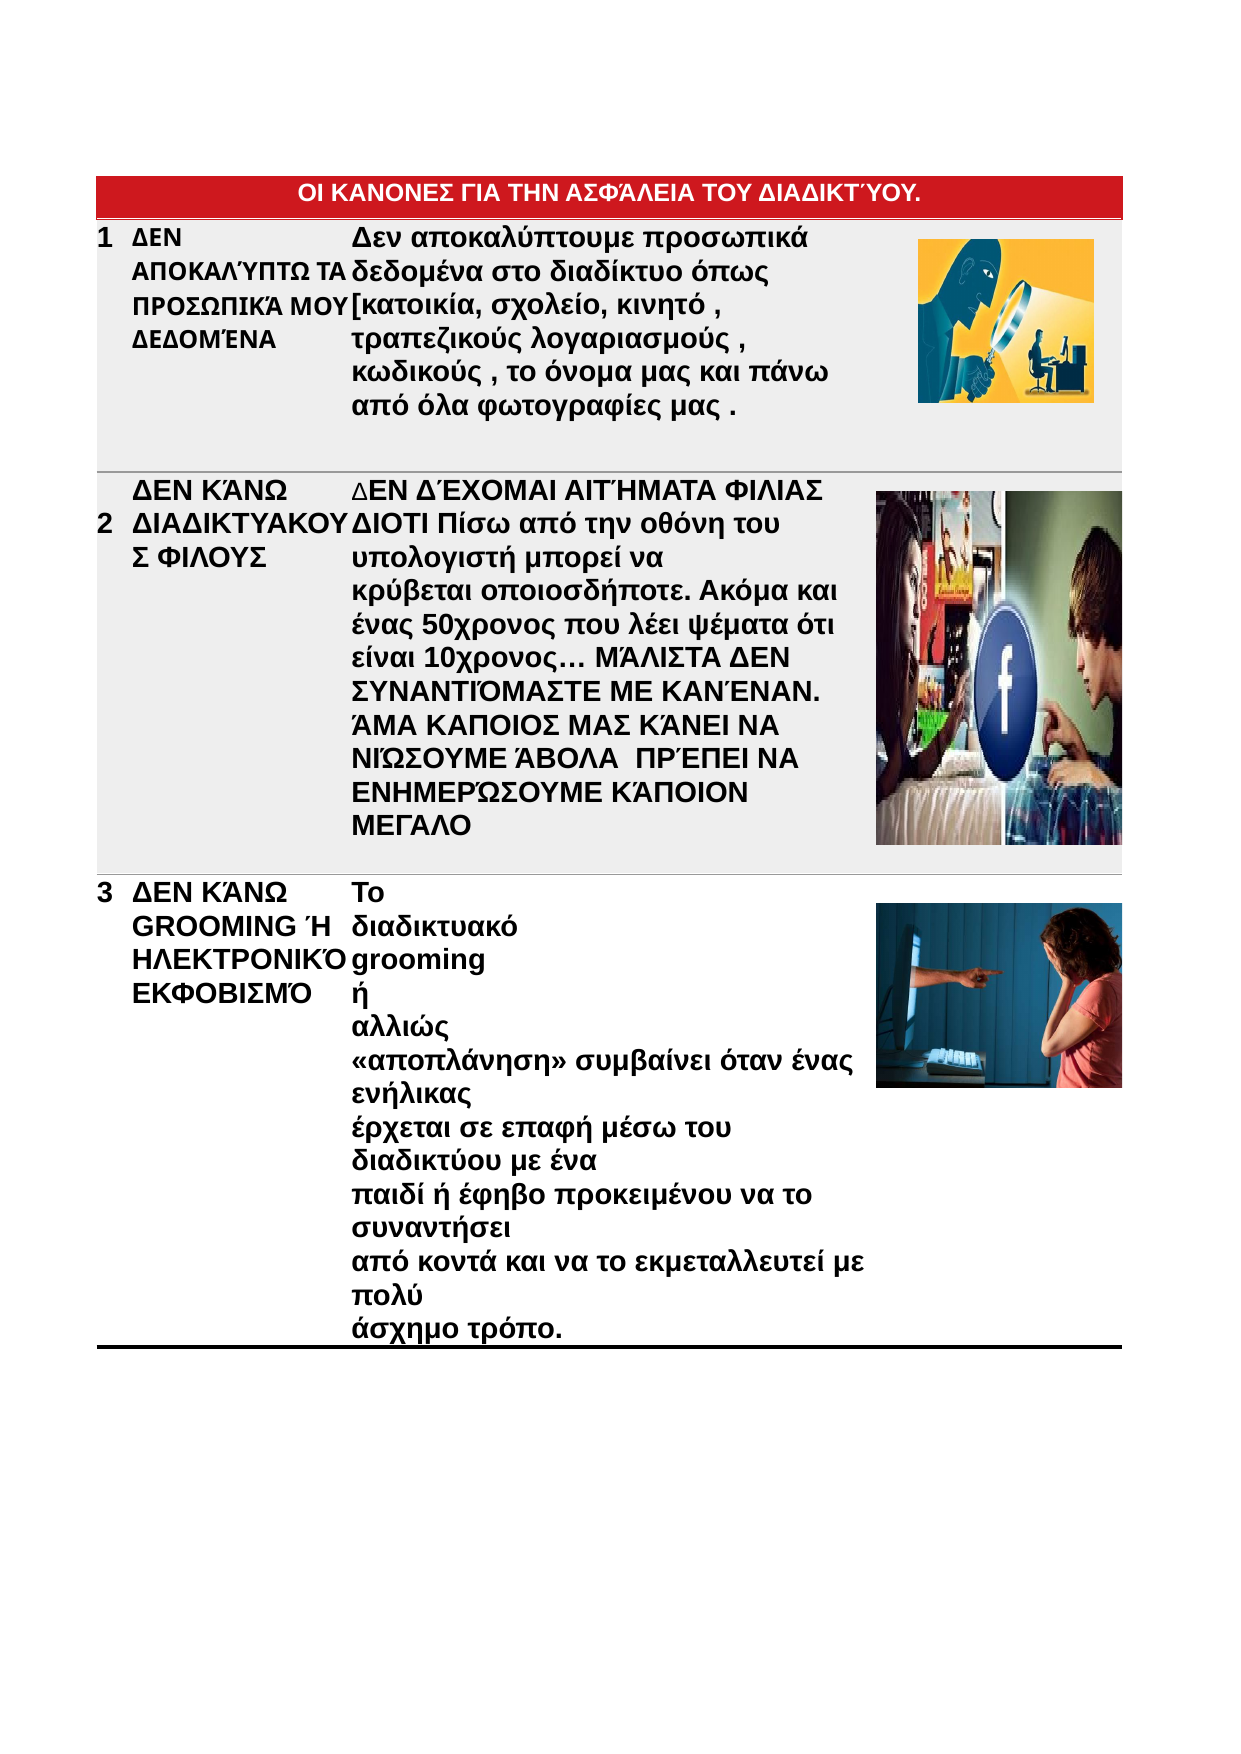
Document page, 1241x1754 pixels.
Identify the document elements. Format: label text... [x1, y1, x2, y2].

table_cell ΔΕΝ ΑΠΟΚΑΛΎΠΤΩ ΤΑ ΠΡΟΣΩΠΙΚΆ ΜΟΥ ΔΕΔΟΜΈΝΑ [132, 220, 351, 471]
table_cell ΔΕΝ ΚΆΝΩ GROOMING Ή ΗΛΕΚΤΡΟΝΙΚΌ ΕΚΦΟΒΙΣΜΌ [132, 875, 351, 1345]
table_cell [876, 1088, 1122, 1345]
table_cell ΔΕΝ ΔΈΧΟΜΑΙ ΑΙΤΉΜΑΤΑ ΦΙΛΙΑΣ ΔΙΟΤΙ Πίσω από την οθόνη του υπολογιστή μπορεί να κρύβεται οποιοσδήποτε. Ακόμα και ένας 50χρονος που λέει ψέματα ότι είναι 10χρονος… ΜΆΛΙΣΤΑ ΔΕΝ ΣΥΝΑΝΤΙΌΜΑΣΤΕ ΜΕ ΚΑΝΈΝΑΝ. ΆΜΑ ΚΑΠΟΙΟΣ ΜΑΣ ΚΆΝΕΙ ΝΑ ΝΙΏΣΟΥΜΕ ΆΒΟΛΑ ΠΡΈΠΕΙ ΝΑ ΕΝΗΜΕΡΏΣΟΥΜΕ ΚΆΠΟΙΟΝ ΜΕΓΑΛΟ [351, 473, 876, 873]
table_cell Το διαδικτυακό grooming ή αλλιώς «αποπλάνηση» συμβαίνει όταν ένας ενήλικας έρχεται σε επαφή μέσω του διαδικτύου με ένα παιδί ή έφηβο προκειμένου να το συναντήσει από κοντά και να το εκμεταλλευτεί με πολύ άσχημο τρόπο. [351, 875, 876, 1345]
table_cell [876, 220, 1122, 471]
picture [876, 491, 1123, 845]
table_header ΟΙ ΚΑΝΟΝΕΣ ΓΙΑ ΤΗΝ ΑΣΦΆΛΕΙΑ ΤΟΥ ΔΙΑΔΙΚΤΎΟΥ. [97, 178, 1121, 218]
table_cell 2 [97, 473, 132, 873]
table_cell [876, 845, 1122, 873]
picture [939, 239, 1094, 403]
picture [918, 239, 971, 305]
table_cell 3 [97, 875, 132, 1345]
table_cell [876, 875, 1122, 903]
picture [984, 270, 993, 278]
table_cell 1 [97, 220, 132, 471]
table_cell Δεν αποκαλύπτουμε προσωπικά δεδομένα στο διαδίκτυο όπως [κατοικία, σχολείο, κινητό , τραπεζικούς λογαριασμούς , κωδικούς , το όνομα μας και πάνω από όλα φωτογραφίες μας . [351, 220, 876, 471]
table_cell ΔΕΝ ΚΆΝΩ ΔΙΑΔΙΚΤΥΑΚΟΥΣ ΦΙΛΟΥΣ [132, 473, 351, 873]
table_cell [876, 473, 1122, 491]
picture [876, 903, 1123, 1088]
picture [876, 903, 881, 963]
